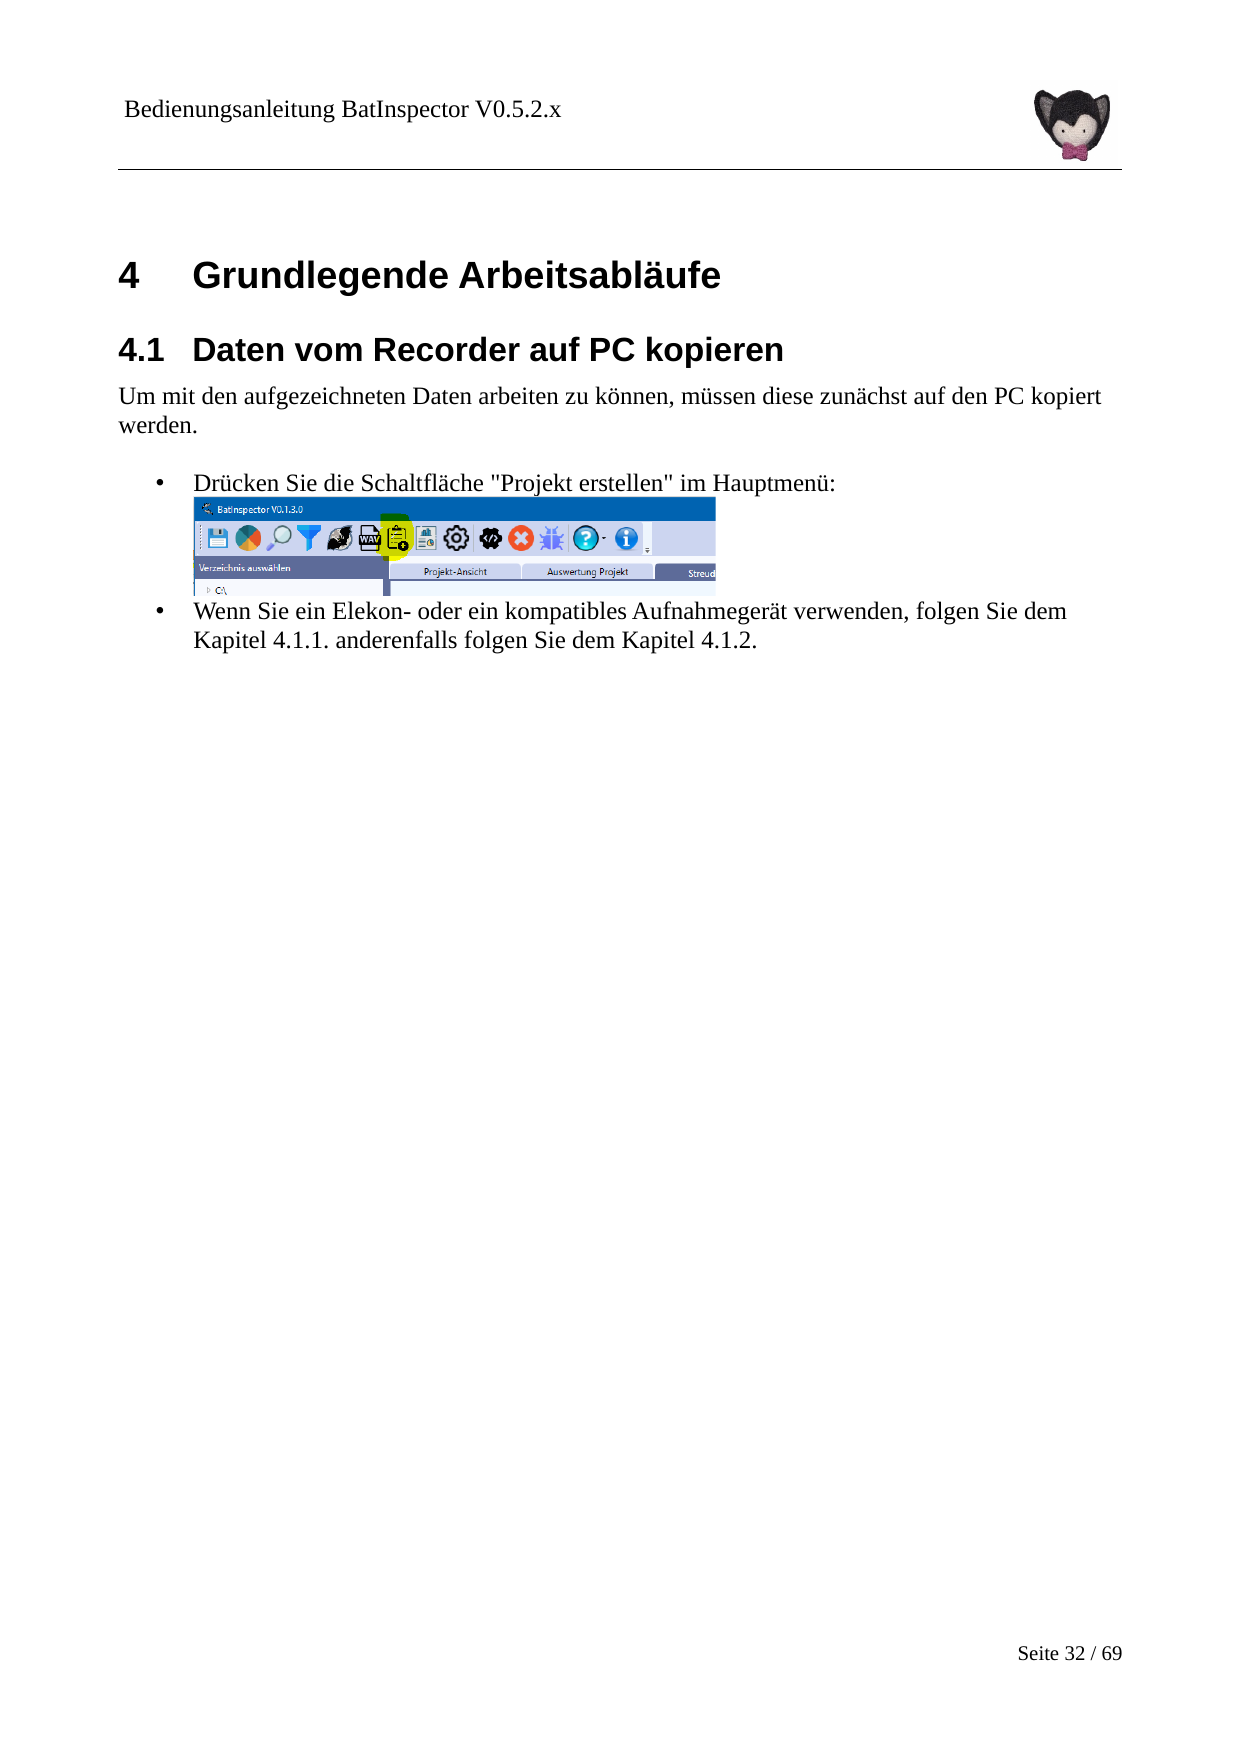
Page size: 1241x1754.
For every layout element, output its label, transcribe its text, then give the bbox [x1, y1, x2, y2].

list Drücken Sie die Schaltfläche "Projekt erstellen" im Hauptmenü: [156, 468, 1122, 496]
subtitle Grundlegende Arbeitsabläufe [118, 253, 1122, 297]
text Um mit den aufgezeichneten Daten arbeiten zu können, müssen diese zunächst auf den PC kopiert werden. [118, 381, 1122, 439]
picture [1030, 80, 1119, 169]
picture [193, 496, 716, 596]
list Wenn Sie ein Elekon- oder ein kompatibles Aufnahmegerät verwenden, folgen Sie dem Kapitel 4.1.1. anderenfalls folgen Sie dem Kapitel 4.1.2. [156, 596, 1122, 653]
subtitle Daten vom Recorder auf PC kopieren [118, 330, 1122, 369]
